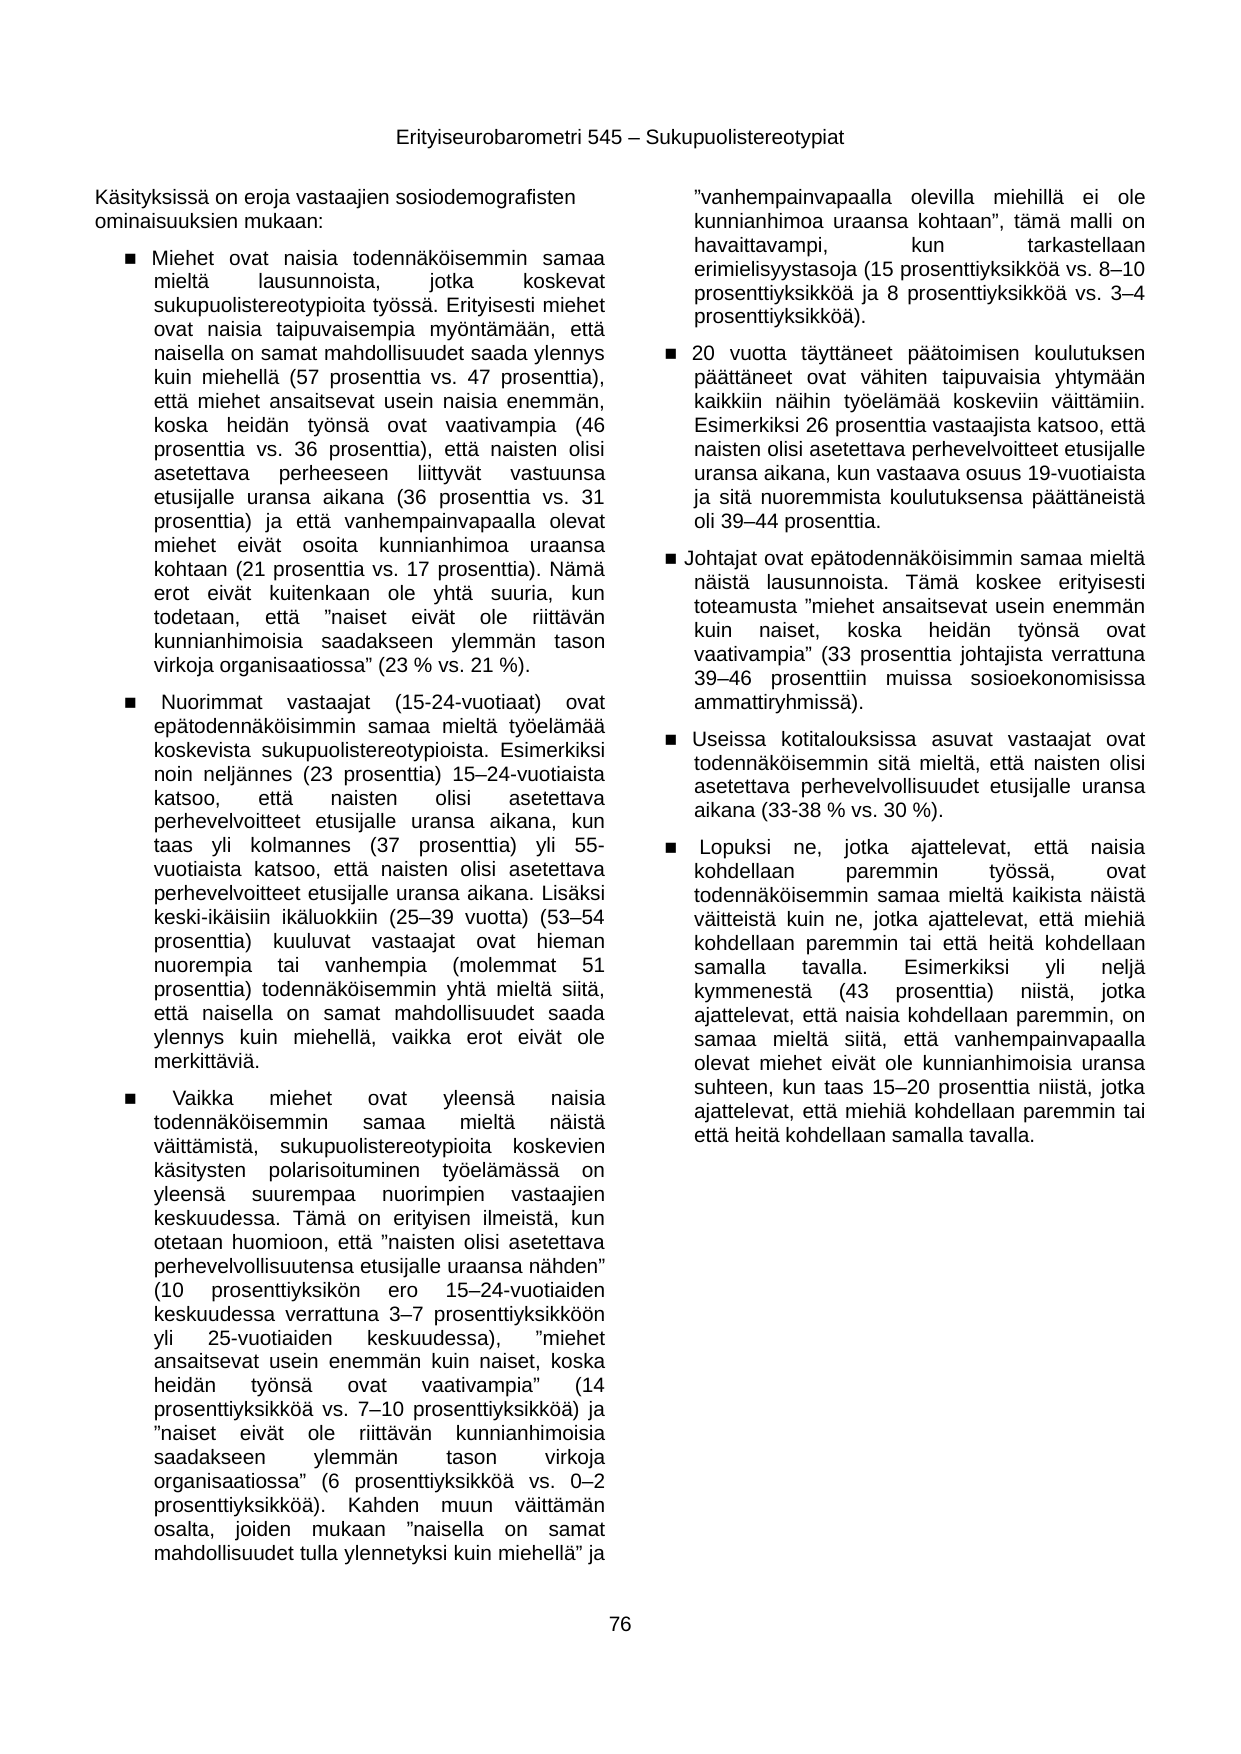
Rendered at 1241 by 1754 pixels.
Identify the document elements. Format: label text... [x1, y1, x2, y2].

text Käsityksissä on eroja vastaajien sosiodemografisten ominaisuuksien mukaan: [94, 184, 605, 232]
text ■ Lopuksi ne, jotka ajattelevat, että naisia kohdellaan paremmin työssä, ovat todennäköisemmin samaa mieltä kaikista näistä väitteistä kuin ne, jotka ajattelevat, että miehiä kohdellaan paremmin tai että heitä kohdellaan samalla tavalla. Esimerkiksi yli neljä kymmenestä (43 prosenttia) niistä, jotka ajattelevat, että naisia kohdellaan paremmin, on samaa mieltä siitä, että vanhempainvapaalla olevat miehet eivät ole kunnianhimoisia uransa suhteen, kun taas 15–20 prosenttia niistä, jotka ajattelevat, että miehiä kohdellaan paremmin tai että heitä kohdellaan samalla tavalla. [664, 835, 1146, 1147]
text ■ Johtajat ovat epätodennäköisimmin samaa mieltä näistä lausunnoista. Tämä koskee erityisesti toteamusta ”miehet ansaitsevat usein enemmän kuin naiset, koska heidän työnsä ovat vaativampia” (33 prosenttia johtajista verrattuna 39–46 prosenttiin muissa sosioekonomisissa ammattiryhmissä). [664, 546, 1146, 713]
text ■ Useissa kotitalouksissa asuvat vastaajat ovat todennäköisemmin sitä mieltä, että naisten olisi asetettava perhevelvollisuudet etusijalle uransa aikana (33-38 % vs. 30 %). [664, 726, 1146, 822]
text ■ Nuorimmat vastaajat (15-24-vuotiaat) ovat epätodennäköisimmin samaa mieltä työelämää koskevista sukupuolistereotypioista. Esimerkiksi noin neljännes (23 prosenttia) 15–24-vuotiaista katsoo, että naisten olisi asetettava perhevelvoitteet etusijalle uransa aikana, kun taas yli kolmannes (37 prosenttia) yli 55-vuotiaista katsoo, että naisten olisi asetettava perhevelvoitteet etusijalle uransa aikana. Lisäksi keski-ikäisiin ikäluokkiin (25–39 vuotta) (53–54 prosenttia) kuuluvat vastaajat ovat hieman nuorempia tai vanhempia (molemmat 51 prosenttia) todennäköisemmin yhtä mieltä siitä, että naisella on samat mahdollisuudet saada ylennys kuin miehellä, vaikka erot eivät ole merkittäviä. [124, 689, 605, 1073]
text ■ Miehet ovat naisia todennäköisemmin samaa mieltä lausunnoista, jotka koskevat sukupuolistereotypioita työssä. Erityisesti miehet ovat naisia taipuvaisempia myöntämään, että naisella on samat mahdollisuudet saada ylennys kuin miehellä (57 prosenttia vs. 47 prosenttia), että miehet ansaitsevat usein naisia enemmän, koska heidän työnsä ovat vaativampia (46 prosenttia vs. 36 prosenttia), että naisten olisi asetettava perheeseen liittyvät vastuunsa etusijalle uransa aikana (36 prosenttia vs. 31 prosenttia) ja että vanhempainvapaalla olevat miehet eivät osoita kunnianhimoa uraansa kohtaan (21 prosenttia vs. 17 prosenttia). Nämä erot eivät kuitenkaan ole yhtä suuria, kun todetaan, että ”naiset eivät ole riittävän kunnianhimoisia saadakseen ylemmän tason virkoja organisaatiossa” (23 % vs. 21 %). [124, 245, 605, 677]
text ■ 20 vuotta täyttäneet päätoimisen koulutuksen päättäneet ovat vähiten taipuvaisia yhtymään kaikkiin näihin työelämää koskeviin väittämiin. Esimerkiksi 26 prosenttia vastaajista katsoo, että naisten olisi asetettava perhevelvoitteet etusijalle uransa aikana, kun vastaava osuus 19-vuotiaista ja sitä nuoremmista koulutuksensa päättäneistä oli 39–44 prosenttia. [664, 341, 1146, 533]
text ”vanhempainvapaalla olevilla miehillä ei ole kunnianhimoa uraansa kohtaan”, tämä malli on havaittavampi, kun tarkastellaan erimielisyystasoja (15 prosenttiyksikköä vs. 8–10 prosenttiyksikköä ja 8 prosenttiyksikköä vs. 3–4 prosenttiyksikköä). [664, 184, 1146, 328]
text ■ Vaikka miehet ovat yleensä naisia todennäköisemmin samaa mieltä näistä väittämistä, sukupuolistereotypioita koskevien käsitysten polarisoituminen työelämässä on yleensä suurempaa nuorimpien vastaajien keskuudessa. Tämä on erityisen ilmeistä, kun otetaan huomioon, että ”naisten olisi asetettava perhevelvollisuutensa etusijalle uraansa nähden” (10 prosenttiyksikön ero 15–24-vuotiaiden keskuudessa verrattuna 3–7 prosenttiyksikköön yli 25-vuotiaiden keskuudessa), ”miehet ansaitsevat usein enemmän kuin naiset, koska heidän työnsä ovat vaativampia” (14 prosenttiyksikköä vs. 7–10 prosenttiyksikköä) ja ”naiset eivät ole riittävän kunnianhimoisia saadakseen ylemmän tason virkoja organisaatiossa” (6 prosenttiyksikköä vs. 0–2 prosenttiyksikköä). Kahden muun väittämän osalta, joiden mukaan ”naisella on samat mahdollisuudet tulla ylennetyksi kuin miehellä” ja [124, 1086, 605, 1565]
